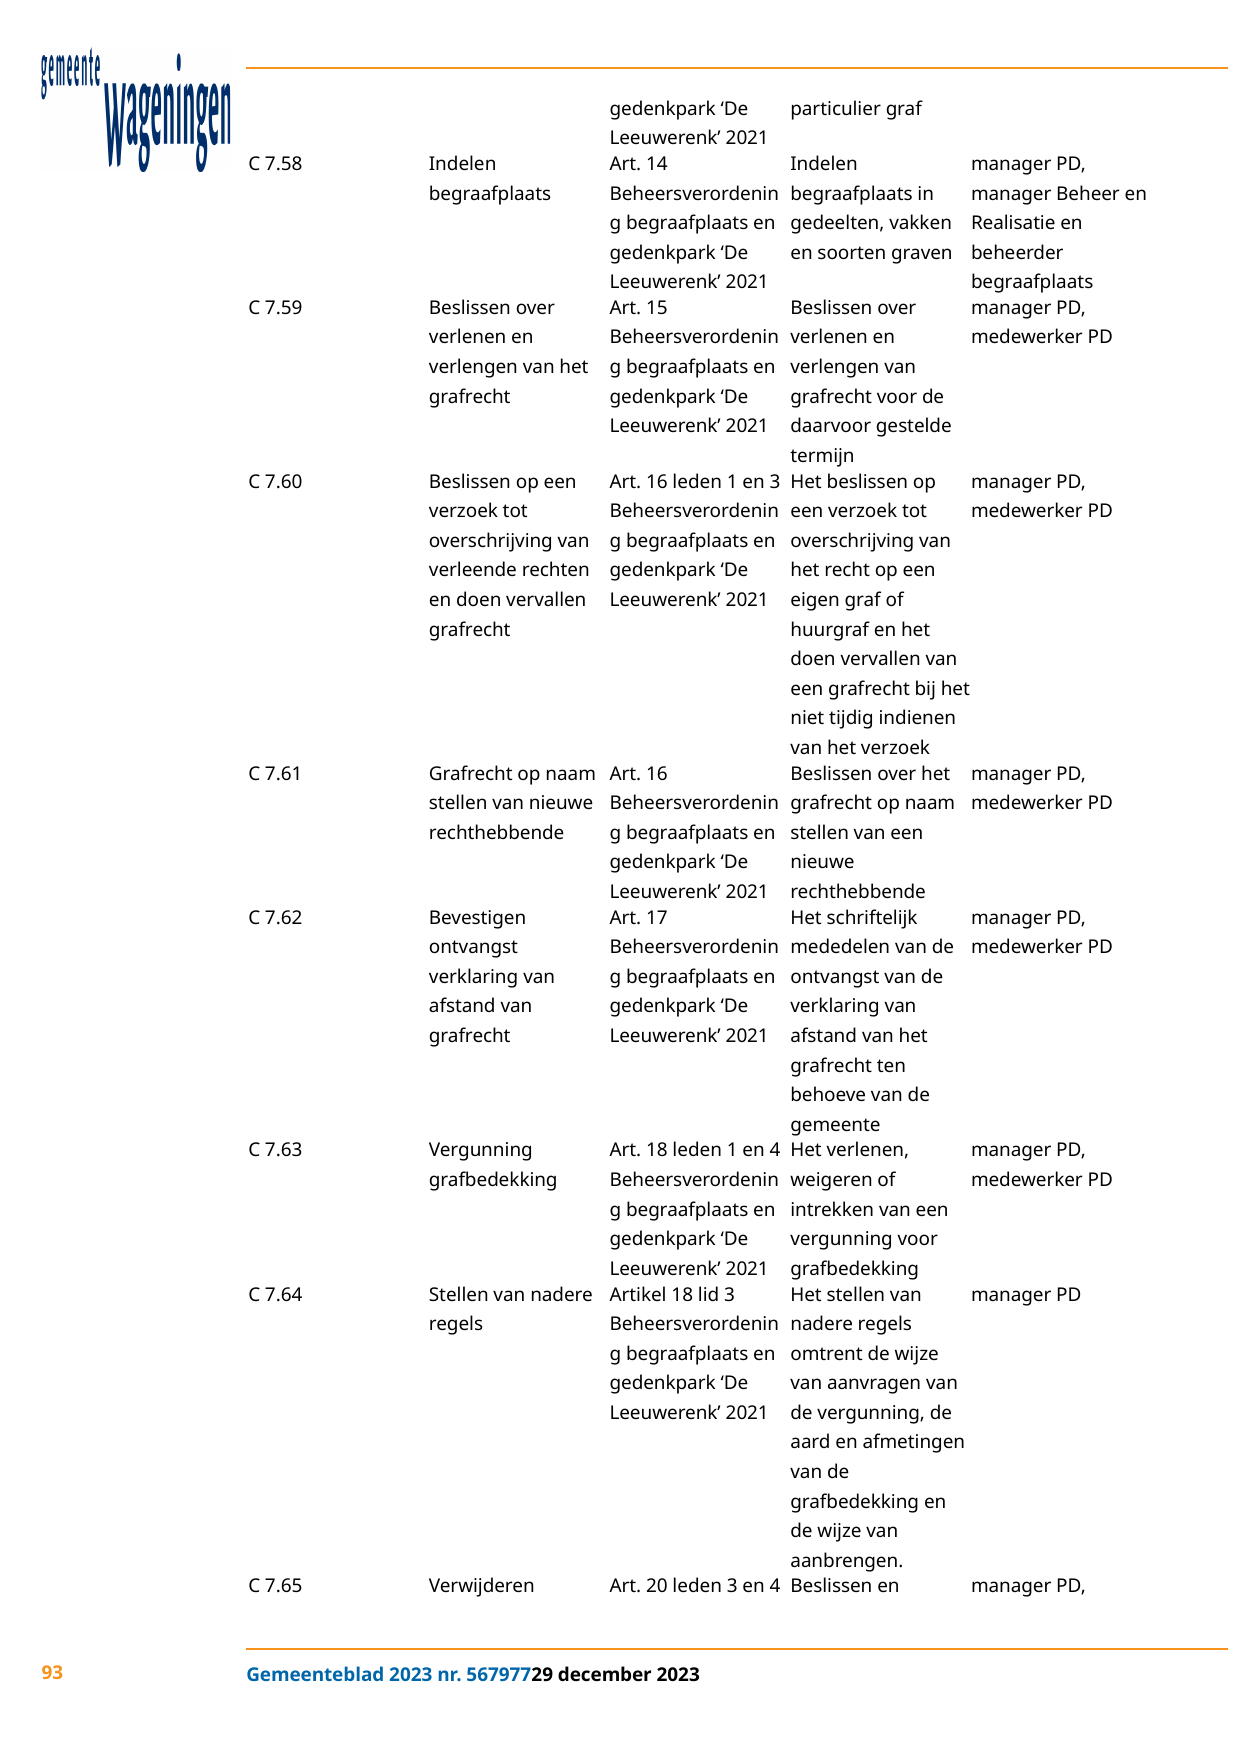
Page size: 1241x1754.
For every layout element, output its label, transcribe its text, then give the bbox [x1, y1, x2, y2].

table_cell C 7.64 [248, 1281, 429, 1573]
table_cell C 7.63 [248, 1137, 429, 1281]
table_cell Stellen van nadere regels [429, 1281, 609, 1573]
table_cell Art. 14 Beheersverordening begraafplaats en gedenkpark ‘De Leeuwerenk’ 2021 [609, 150, 790, 294]
table_cell [248, 95, 429, 150]
table_cell Beslissen en [790, 1573, 971, 1598]
table_cell [429, 95, 609, 150]
table_cell manager PD, medewerker PD [971, 760, 1152, 904]
table_cell manager PD, manager Beheer en Realisatie en beheerder begraafplaats [971, 150, 1152, 294]
table_cell manager PD, medewerker PD [971, 1137, 1152, 1281]
table_cell C 7.60 [248, 468, 429, 760]
table_cell Art. 16 leden 1 en 3 Beheersverordening begraafplaats en gedenkpark ‘De Leeuwerenk’ 2021 [609, 468, 790, 760]
table_cell Bevestigen ontvangst verklaring van afstand van grafrecht [429, 904, 609, 1137]
picture [41, 47, 231, 172]
table_cell manager PD, medewerker PD [971, 904, 1152, 1137]
table_cell Art. 20 leden 3 en 4 [609, 1573, 790, 1598]
table_cell Art. 16 Beheersverordening begraafplaats en gedenkpark ‘De Leeuwerenk’ 2021 [609, 760, 790, 904]
table_cell Beslissen over het grafrecht op naam stellen van een nieuwe rechthebbende [790, 760, 971, 904]
table_cell manager PD, medewerker PD [971, 294, 1152, 468]
table_cell Het schriftelijk mededelen van de ontvangst van de verklaring van afstand van het grafrecht ten behoeve van de gemeente [790, 904, 971, 1137]
table_cell Art. 18 leden 1 en 4 Beheersverordening begraafplaats en gedenkpark ‘De Leeuwerenk’ 2021 [609, 1137, 790, 1281]
table_cell C 7.62 [248, 904, 429, 1137]
table_cell manager PD, [971, 1573, 1152, 1598]
table_cell Art. 17 Beheersverordening begraafplaats en gedenkpark ‘De Leeuwerenk’ 2021 [609, 904, 790, 1137]
table_cell Beslissen op een verzoek tot overschrijving van verleende rechten en doen vervallen grafrecht [429, 468, 609, 760]
table_cell C 7.61 [248, 760, 429, 904]
table_cell [971, 95, 1152, 150]
table_cell Het verlenen, weigeren of intrekken van een vergunning voor grafbedekking [790, 1137, 971, 1281]
table_cell Vergunning grafbedekking [429, 1137, 609, 1281]
table_cell Grafrecht op naam stellen van nieuwe rechthebbende [429, 760, 609, 904]
table_cell C 7.58 [248, 150, 429, 294]
table_cell Artikel 18 lid 3 Beheersverordening begraafplaats en gedenkpark ‘De Leeuwerenk’ 2021 [609, 1281, 790, 1573]
table_cell Beslissen over verlenen en verlengen van grafrecht voor de daarvoor gestelde termijn [790, 294, 971, 468]
table_cell Verwijderen [429, 1573, 609, 1598]
table_cell manager PD, medewerker PD [971, 468, 1152, 760]
table_cell manager PD [971, 1281, 1152, 1573]
table_cell C 7.65 [248, 1573, 429, 1598]
table_cell Indelen begraafplaats in gedeelten, vakken en soorten graven [790, 150, 971, 294]
table_cell Beslissen over verlenen en verlengen van het grafrecht [429, 294, 609, 468]
table_cell Het stellen van nadere regels omtrent de wijze van aanvragen van de vergunning, de aard en afmetingen van de grafbedekking en de wijze van aanbrengen. [790, 1281, 971, 1573]
table_cell Het beslissen op een verzoek tot overschrijving van het recht op een eigen graf of huurgraf en het doen vervallen van een grafrecht bij het niet tijdig indienen van het verzoek [790, 468, 971, 760]
table_cell particulier graf [790, 95, 971, 150]
table_cell C 7.59 [248, 294, 429, 468]
table_cell gedenkpark ‘De Leeuwerenk’ 2021 [609, 95, 790, 150]
table_cell Art. 15 Beheersverordening begraafplaats en gedenkpark ‘De Leeuwerenk’ 2021 [609, 294, 790, 468]
table_cell Indelen begraafplaats [429, 150, 609, 294]
